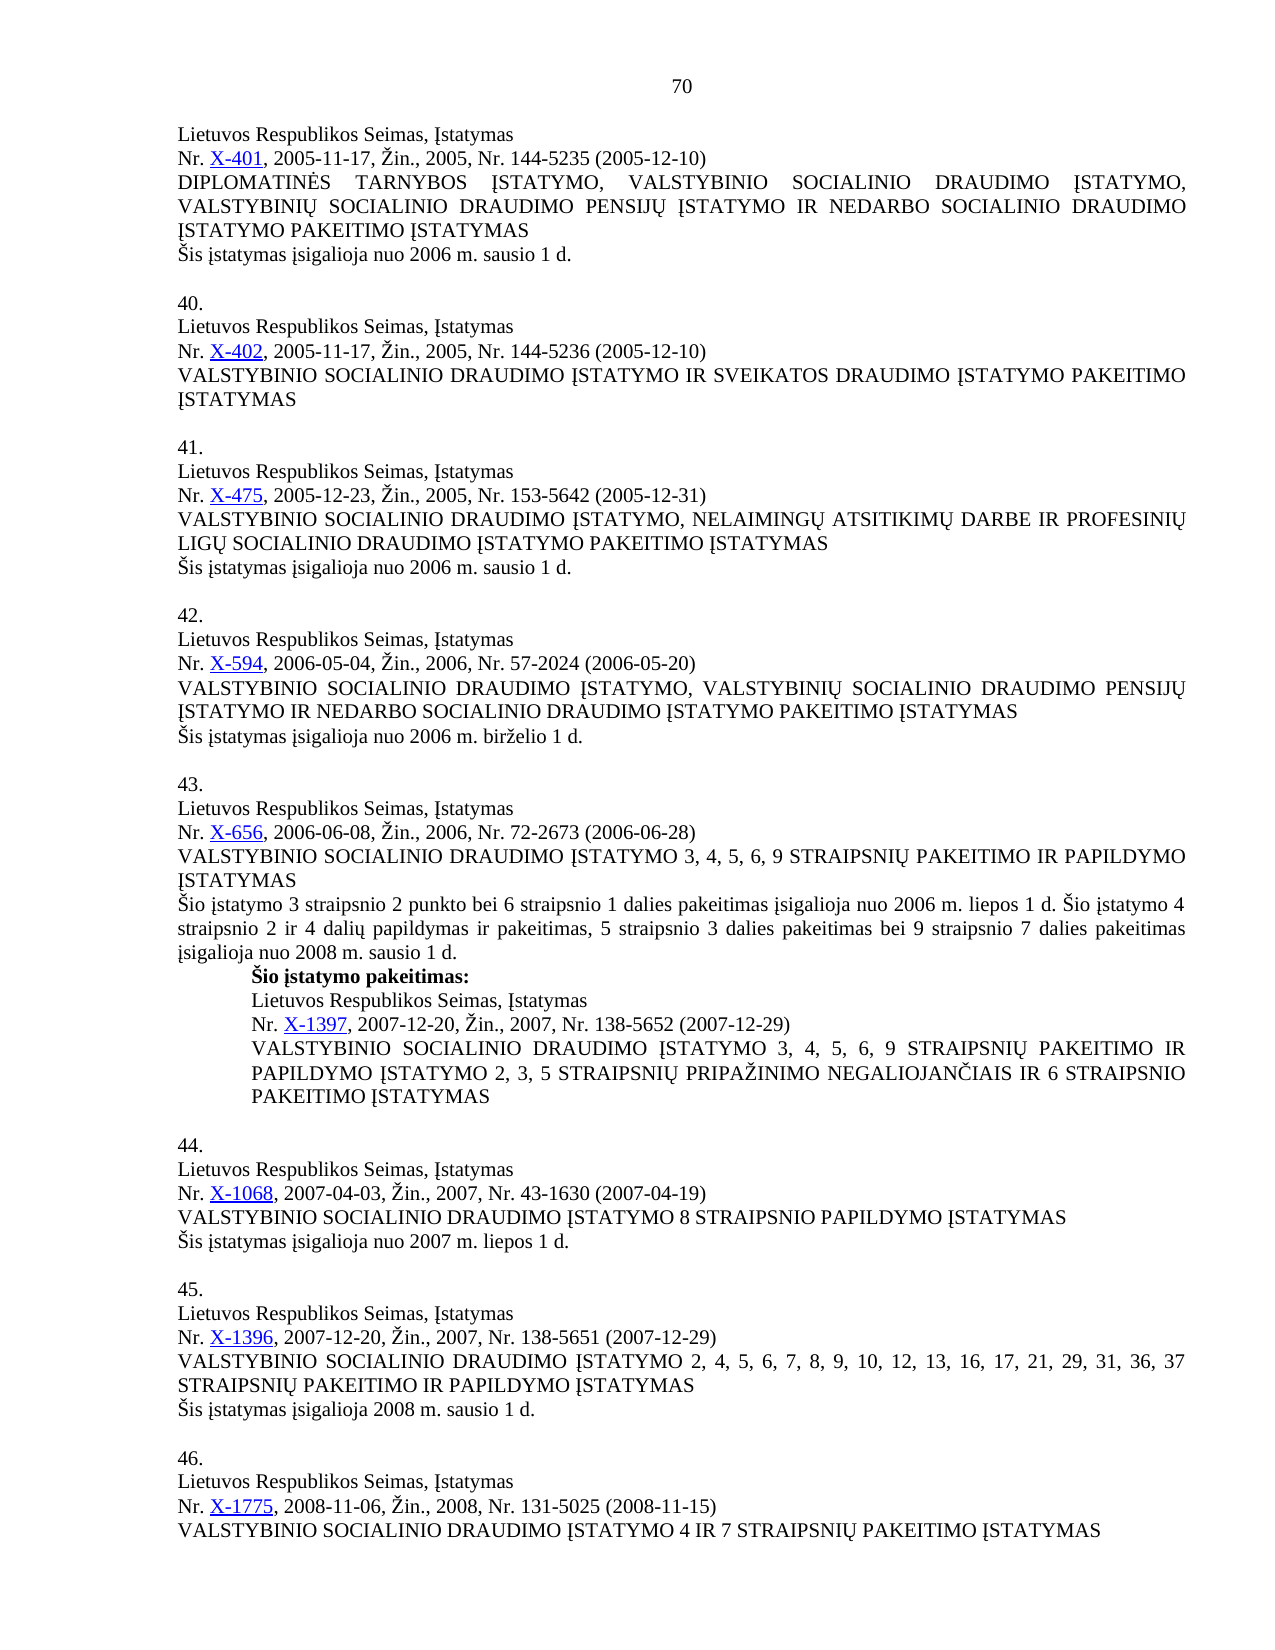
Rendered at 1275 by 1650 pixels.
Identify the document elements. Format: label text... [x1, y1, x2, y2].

text 45. [177, 1277, 1187, 1301]
text Lietuvos Respublikos Seimas, Įstatymas [177, 988, 1186, 1012]
text Šis įstatymas įsigalioja nuo 2006 m. sausio 1 d. [177, 555, 1187, 579]
text Nr. X-402, 2005-11-17, Žin., 2005, Nr. 144-5236 (2005-12-10) [177, 338, 1187, 363]
text DIPLOMATINĖS TARNYBOS ĮSTATYMO, VALSTYBINIO SOCIALINIO DRAUDIMO ĮSTATYMO, VALSTYBINIŲ SOCIALINIO DRAUDIMO PENSIJŲ ĮSTATYMO IR NEDARBO SOCIALINIO DRAUDIMO ĮSTATYMO PAKEITIMO ĮSTATYMAS [177, 170, 1187, 242]
text VALSTYBINIO SOCIALINIO DRAUDIMO ĮSTATYMO 4 IR 7 STRAIPSNIŲ PAKEITIMO ĮSTATYMAS [177, 1518, 1186, 1542]
text VALSTYBINIO SOCIALINIO DRAUDIMO ĮSTATYMO, VALSTYBINIŲ SOCIALINIO DRAUDIMO PENSIJŲ ĮSTATYMO IR NEDARBO SOCIALINIO DRAUDIMO ĮSTATYMO PAKEITIMO ĮSTATYMAS [177, 675, 1187, 723]
text VALSTYBINIO SOCIALINIO DRAUDIMO ĮSTATYMO, NELAIMINGŲ ATSITIKIMŲ DARBE IR PROFESINIŲ LIGŲ SOCIALINIO DRAUDIMO ĮSTATYMO PAKEITIMO ĮSTATYMAS [177, 507, 1187, 555]
text Nr. X-1775, 2008-11-06, Žin., 2008, Nr. 131-5025 (2008-11-15) [177, 1493, 1186, 1518]
text VALSTYBINIO SOCIALINIO DRAUDIMO ĮSTATYMO 2, 4, 5, 6, 7, 8, 9, 10, 12, 13, 16, 17, 21, 29, 31, 36, 37 STRAIPSNIŲ PAKEITIMO IR PAPILDYMO ĮSTATYMAS [177, 1349, 1187, 1397]
text Šis įstatymas įsigalioja 2008 m. sausio 1 d. [177, 1397, 1187, 1421]
text 46. [177, 1445, 1186, 1469]
text VALSTYBINIO SOCIALINIO DRAUDIMO ĮSTATYMO IR SVEIKATOS DRAUDIMO ĮSTATYMO PAKEITIMO ĮSTATYMAS [177, 363, 1187, 411]
text Nr. X-1068, 2007-04-03, Žin., 2007, Nr. 43-1630 (2007-04-19) [177, 1181, 1187, 1205]
text 44. [177, 1133, 1187, 1157]
text VALSTYBINIO SOCIALINIO DRAUDIMO ĮSTATYMO 3, 4, 5, 6, 9 STRAIPSNIŲ PAKEITIMO IR PAPILDYMO ĮSTATYMAS [177, 844, 1187, 892]
text Lietuvos Respublikos Seimas, Įstatymas [177, 627, 1187, 651]
text Lietuvos Respublikos Seimas, Įstatymas [177, 1157, 1187, 1181]
text Lietuvos Respublikos Seimas, Įstatymas [177, 122, 1187, 146]
text Šis įstatymas įsigalioja nuo 2007 m. liepos 1 d. [177, 1229, 1187, 1253]
text Nr. X-1397, 2007-12-20, Žin., 2007, Nr. 138-5652 (2007-12-29) [177, 1012, 1186, 1036]
text VALSTYBINIO SOCIALINIO DRAUDIMO ĮSTATYMO 8 STRAIPSNIO PAPILDYMO ĮSTATYMAS [177, 1205, 1187, 1229]
text VALSTYBINIO SOCIALINIO DRAUDIMO ĮSTATYMO 3, 4, 5, 6, 9 STRAIPSNIŲ PAKEITIMO IR PAPILDYMO ĮSTATYMO 2, 3, 5 STRAIPSNIŲ PRIPAŽINIMO NEGALIOJANČIAIS IR 6 STRAIPSNIO PAKEITIMO ĮSTATYMAS [251, 1036, 1186, 1108]
text Šis įstatymas įsigalioja nuo 2006 m. sausio 1 d. [177, 242, 1187, 266]
text Šis įstatymas įsigalioja nuo 2006 m. birželio 1 d. [177, 723, 1187, 748]
text Nr. X-1396, 2007-12-20, Žin., 2007, Nr. 138-5651 (2007-12-29) [177, 1325, 1187, 1349]
text 41. [177, 435, 1187, 459]
text Šio įstatymo pakeitimas: [177, 964, 1186, 988]
text Lietuvos Respublikos Seimas, Įstatymas [177, 459, 1187, 483]
text Nr. X-656, 2006-06-08, Žin., 2006, Nr. 72-2673 (2006-06-28) [177, 820, 1187, 844]
text Šio įstatymo 3 straipsnio 2 punkto bei 6 straipsnio 1 dalies pakeitimas įsigalioja nuo 2006 m. liepos 1 d. Šio įstatymo 4 straipsnio 2 ir 4 dalių papildymas ir pakeitimas, 5 straipsnio 3 dalies pakeitimas bei 9 straipsnio 7 dalies pakeitimas įsigalioja nuo 2008 m. sausio 1 d. [177, 892, 1187, 964]
text Lietuvos Respublikos Seimas, Įstatymas [177, 314, 1187, 338]
text Nr. X-594, 2006-05-04, Žin., 2006, Nr. 57-2024 (2006-05-20) [177, 651, 1187, 675]
text 42. [177, 603, 1187, 627]
text Lietuvos Respublikos Seimas, Įstatymas [177, 796, 1187, 820]
text Lietuvos Respublikos Seimas, Įstatymas [177, 1469, 1186, 1493]
text Nr. X-401, 2005-11-17, Žin., 2005, Nr. 144-5235 (2005-12-10) [177, 146, 1187, 170]
text 43. [177, 772, 1187, 796]
text 40. [177, 290, 1187, 314]
text Lietuvos Respublikos Seimas, Įstatymas [177, 1301, 1187, 1325]
text Nr. X-475, 2005-12-23, Žin., 2005, Nr. 153-5642 (2005-12-31) [177, 483, 1187, 507]
